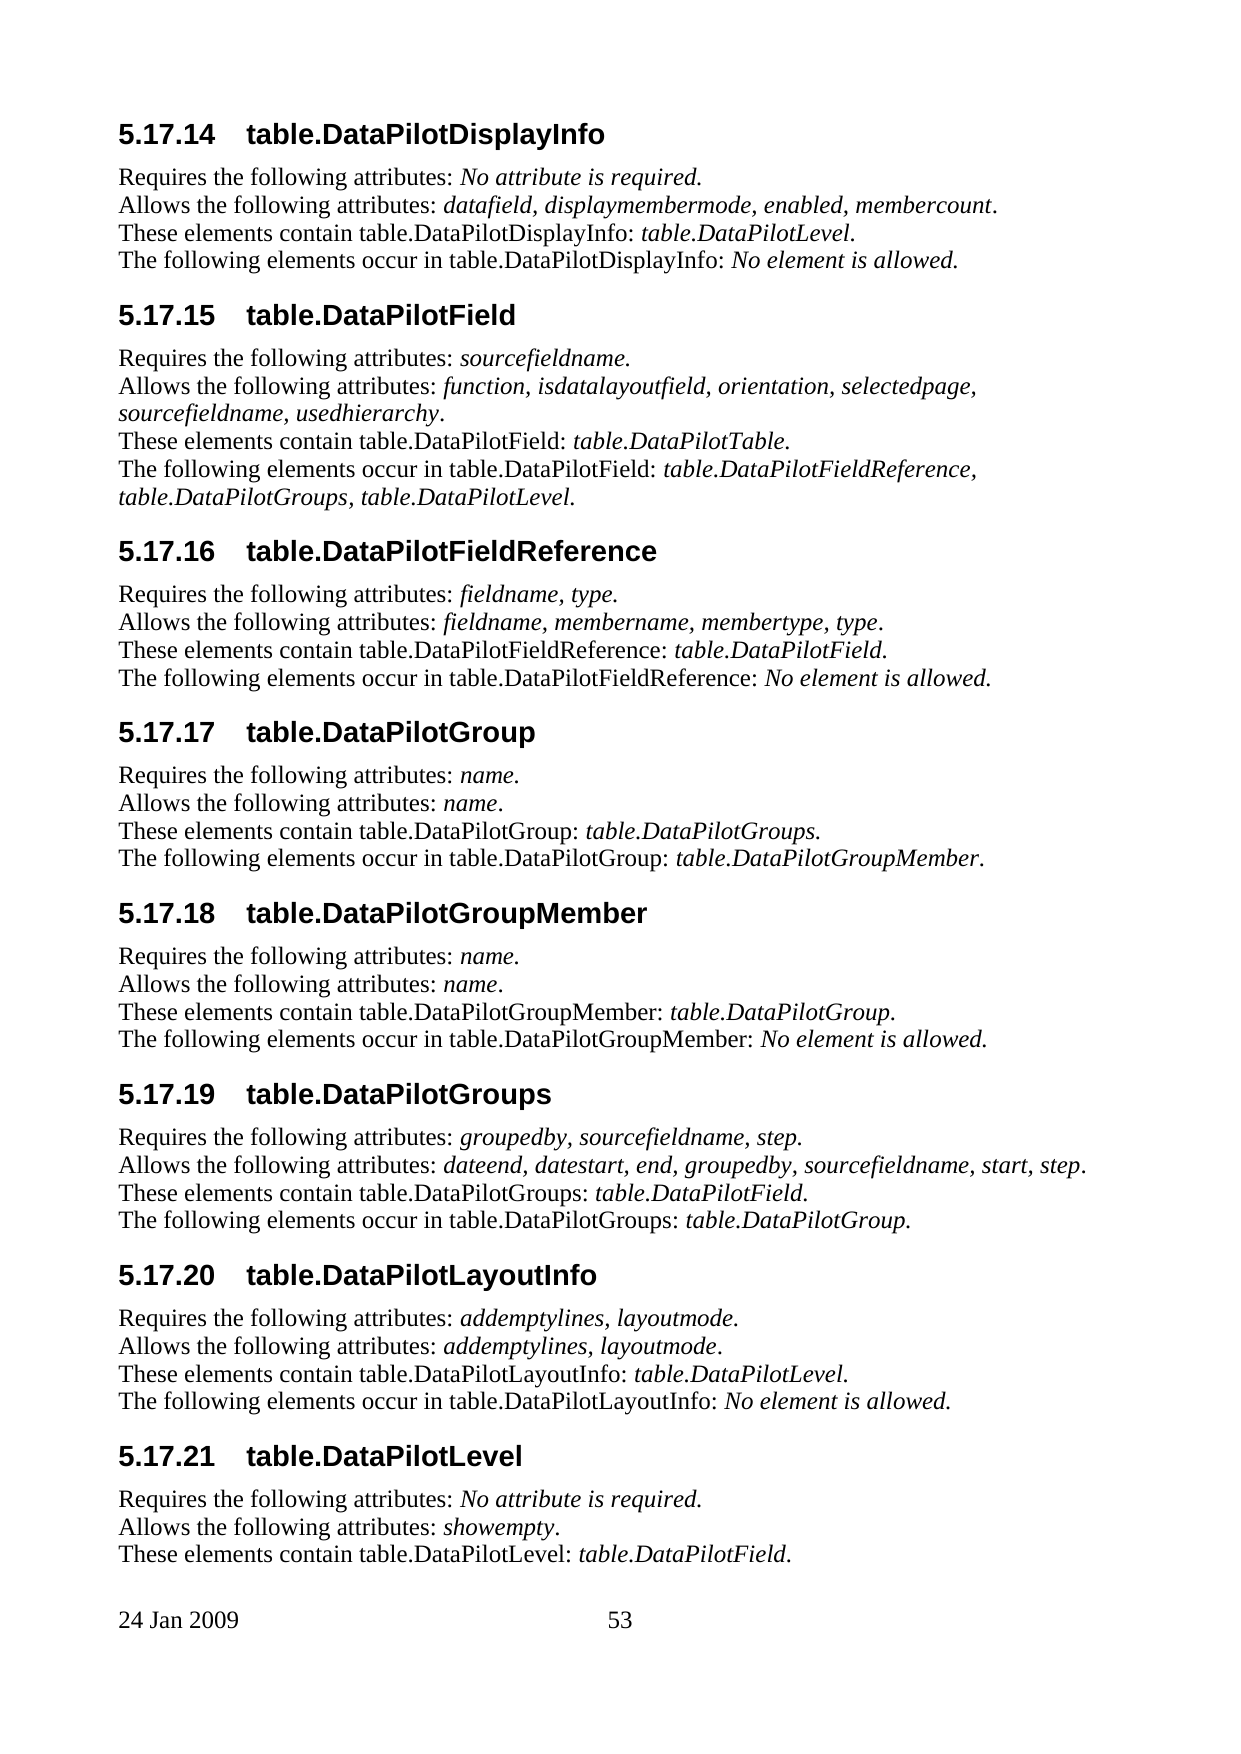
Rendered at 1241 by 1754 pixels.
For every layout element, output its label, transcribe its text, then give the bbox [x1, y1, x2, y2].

text These elements contain table.DataPilotLayoutInfo: table.DataPilotLevel. [118, 1360, 1122, 1387]
text Requires the following attributes: name. [118, 942, 1122, 970]
text The following elements occur in table.DataPilotFieldReference: No element is allowed. [118, 664, 1122, 691]
text The following elements occur in table.DataPilotGroupMember: No element is allowed. [118, 1026, 1122, 1053]
subtitle table.DataPilotLevel [118, 1440, 1122, 1473]
text Allows the following attributes: name. [118, 970, 1122, 998]
text Requires the following attributes: No attribute is required. [118, 163, 1122, 191]
text Allows the following attributes: name. [118, 789, 1122, 817]
text Allows the following attributes: fieldname, membername, membertype, type. [118, 608, 1122, 636]
text These elements contain table.DataPilotLevel: table.DataPilotField. [118, 1541, 1122, 1568]
text Allows the following attributes: dateend, datestart, end, groupedby, sourcefieldname, start, step. [118, 1151, 1122, 1179]
text Requires the following attributes: No attribute is required. [118, 1485, 1122, 1513]
text The following elements occur in table.DataPilotField: table.DataPilotFieldReference, table.DataPilotGroups, table.DataPilotLevel. [118, 455, 1122, 510]
text These elements contain table.DataPilotGroups: table.DataPilotField. [118, 1179, 1122, 1206]
text The following elements occur in table.DataPilotLayoutInfo: No element is allowed. [118, 1387, 1122, 1415]
text Requires the following attributes: sourcefieldname. [118, 344, 1122, 372]
text The following elements occur in table.DataPilotGroups: table.DataPilotGroup. [118, 1206, 1122, 1234]
text These elements contain table.DataPilotGroupMember: table.DataPilotGroup. [118, 998, 1122, 1026]
text Requires the following attributes: fieldname, type. [118, 581, 1122, 608]
subtitle table.DataPilotDisplayInfo [118, 118, 1122, 151]
text These elements contain table.DataPilotField: table.DataPilotTable. [118, 427, 1122, 455]
subtitle table.DataPilotLayoutInfo [118, 1259, 1122, 1292]
text Requires the following attributes: addemptylines, layoutmode. [118, 1304, 1122, 1332]
text These elements contain table.DataPilotGroup: table.DataPilotGroups. [118, 817, 1122, 844]
text The following elements occur in table.DataPilotGroup: table.DataPilotGroupMember. [118, 844, 1122, 872]
subtitle table.DataPilotField [118, 299, 1122, 332]
subtitle table.DataPilotGroupMember [118, 897, 1122, 930]
text Allows the following attributes: showempty. [118, 1513, 1122, 1541]
subtitle table.DataPilotGroups [118, 1078, 1122, 1111]
text Requires the following attributes: name. [118, 761, 1122, 789]
text Allows the following attributes: function, isdatalayoutfield, orientation, selectedpage, sourcefieldname, usedhierarchy. [118, 372, 1122, 427]
subtitle table.DataPilotFieldReference [118, 535, 1122, 568]
text The following elements occur in table.DataPilotDisplayInfo: No element is allowed. [118, 246, 1122, 274]
text Allows the following attributes: datafield, displaymembermode, enabled, membercount. [118, 191, 1122, 219]
text These elements contain table.DataPilotFieldReference: table.DataPilotField. [118, 636, 1122, 664]
text Allows the following attributes: addemptylines, layoutmode. [118, 1332, 1122, 1360]
text These elements contain table.DataPilotDisplayInfo: table.DataPilotLevel. [118, 219, 1122, 246]
subtitle table.DataPilotGroup [118, 716, 1122, 749]
text Requires the following attributes: groupedby, sourcefieldname, step. [118, 1123, 1122, 1151]
